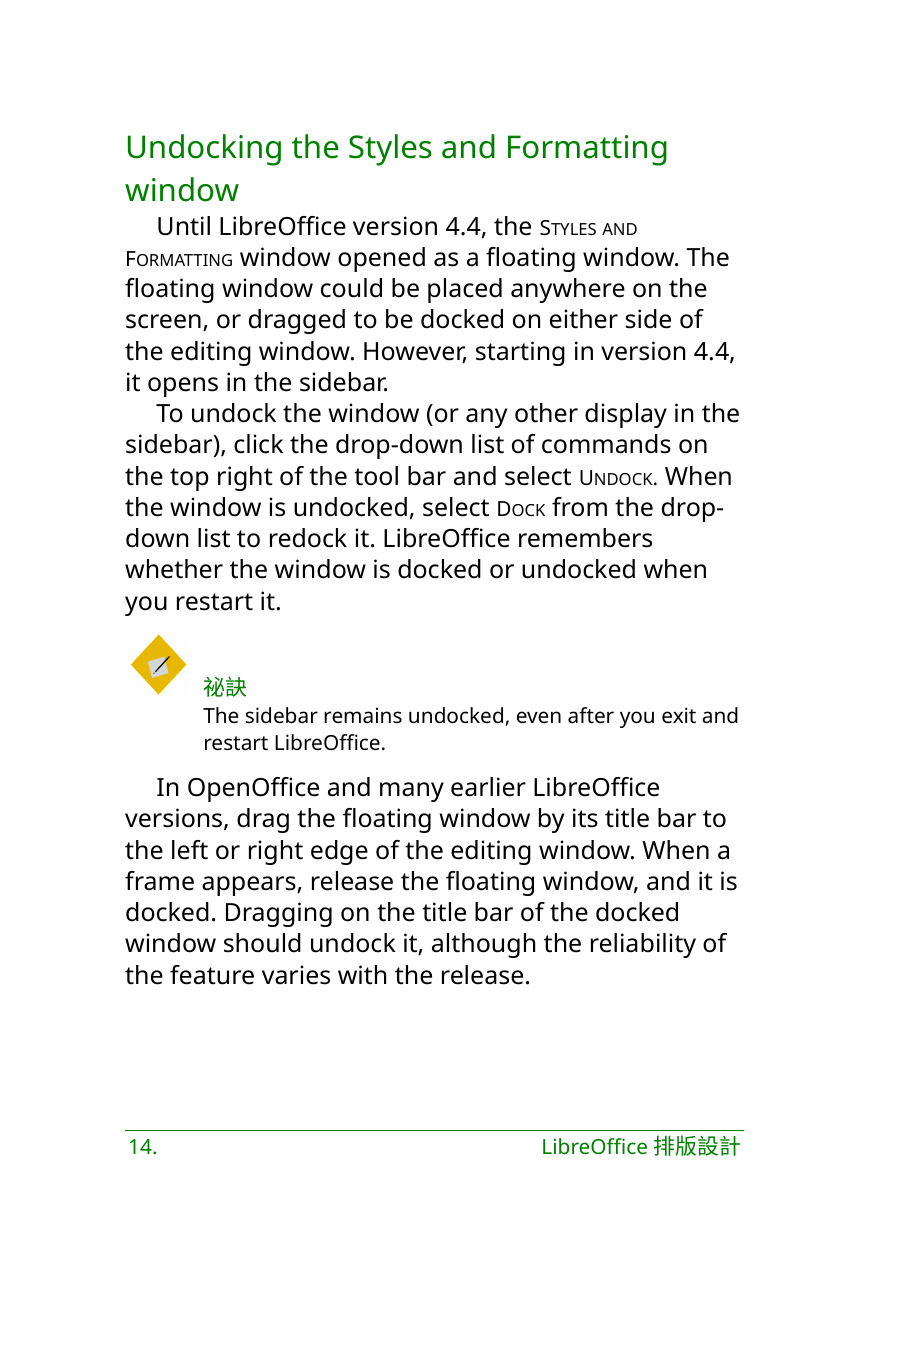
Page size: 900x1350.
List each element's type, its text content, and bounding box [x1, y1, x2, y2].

text To undock the window (or any other display in the sidebar), click the drop-down list of commands on the top right of the tool bar and select Undock. When the window is undocked, select Dock from the drop-down list to redock it. LibreOffice remembers whether the window is docked or undocked when you restart it. [125, 398, 744, 616]
text In OpenOffice and many earlier LibreOffice versions, drag the floating window by its title bar to the left or right edge of the editing window. When a frame appears, release the floating window, and it is docked. Dragging on the title bar of the docked window should undock it, although the reliability of the feature varies with the release. [125, 772, 744, 990]
list 祕訣 [125, 632, 744, 702]
subtitle Undocking the Styles and Formatting window [125, 125, 744, 210]
text Until LibreOffice version 4.4, the Styles and Formatting window opened as a floating window. The floating window could be placed anywhere on the screen, or dragged to be docked on either side of the editing window. However, starting in version 4.4, it opens in the sidebar. [125, 210, 744, 398]
text The sidebar remains undocked, even after you exit and restart LibreOffice. [203, 702, 744, 756]
picture [126, 633, 189, 696]
